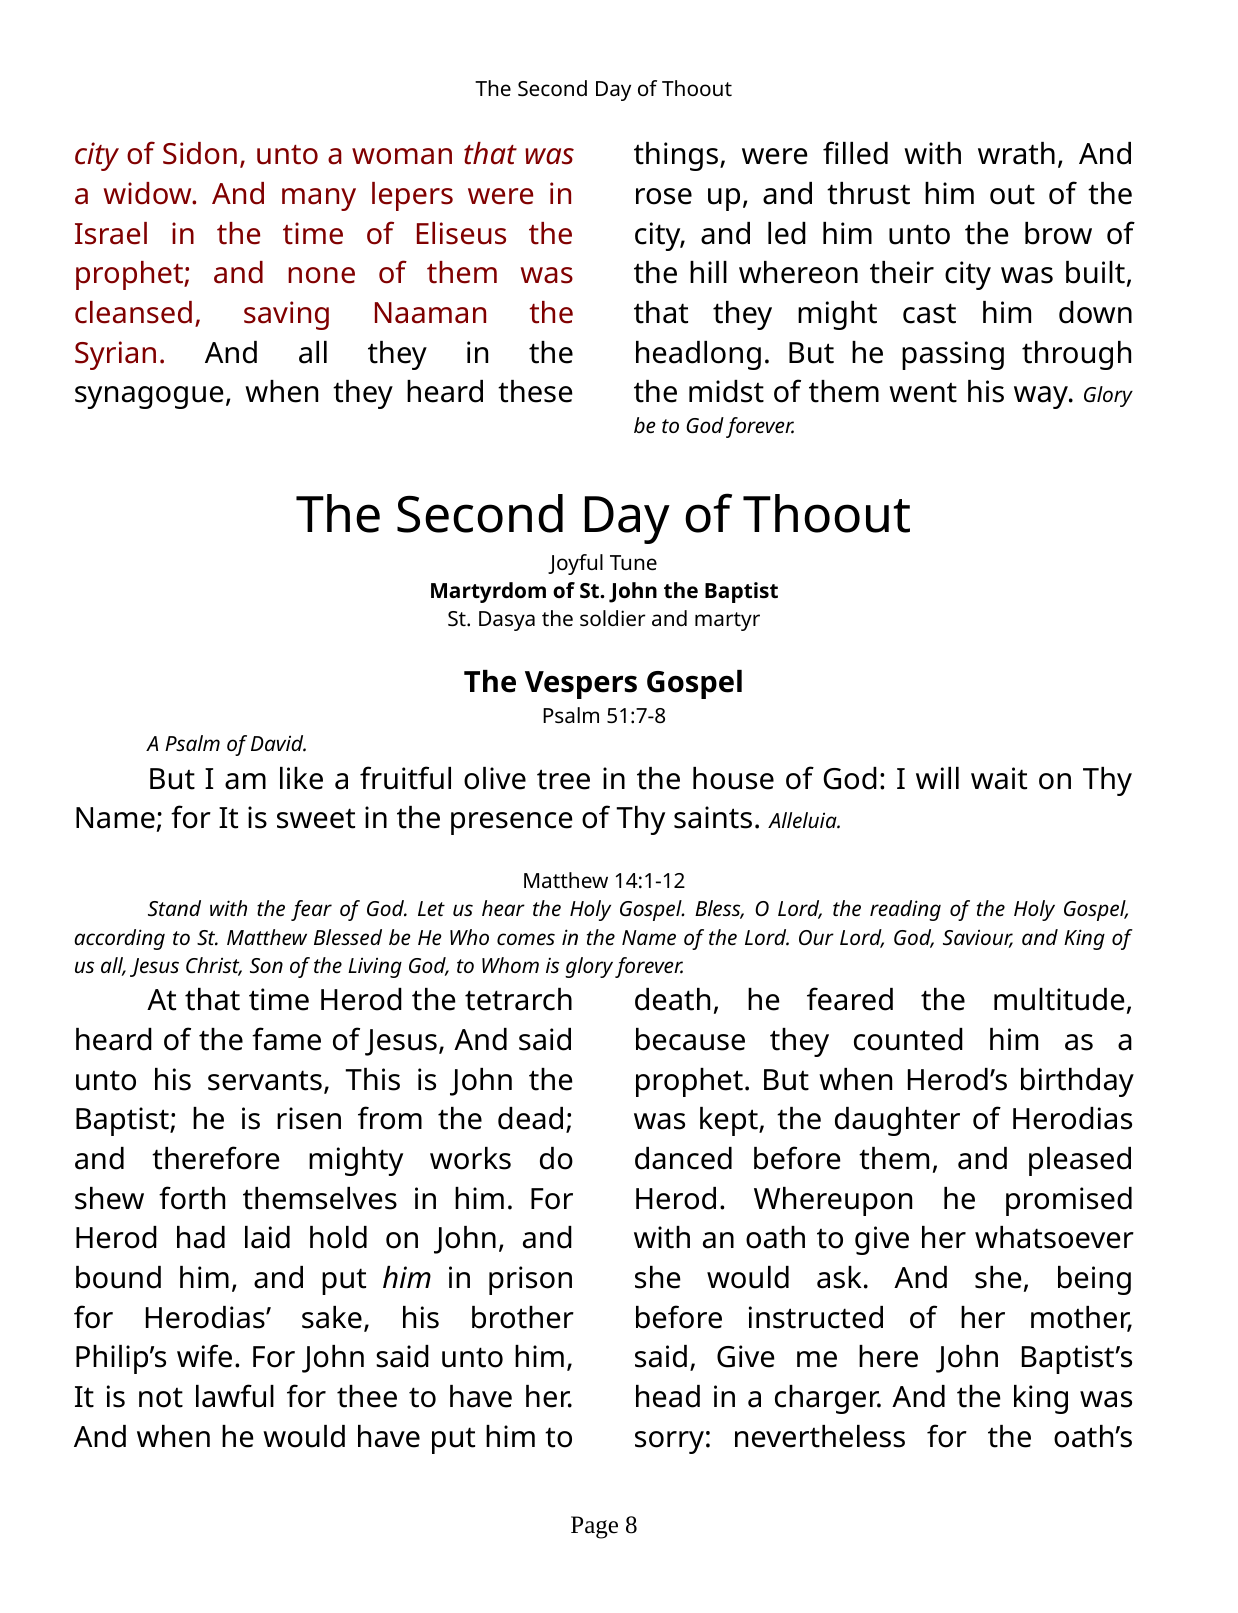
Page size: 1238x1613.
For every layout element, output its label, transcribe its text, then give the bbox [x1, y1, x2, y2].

text The Vespers Gospel [73, 661, 1134, 701]
text death, he feared the multitude, because they counted him as a prophet. But when Herod’s birthday was kept, the daughter of Herodias danced before them, and pleased Herod. Whereupon he promised with an oath to give her whatsoever she would ask. And she, being before instructed of her mother, said, Give me here John Baptist’s head in a charger. And the king was sorry: nevertheless for the oath’s [633, 979, 1134, 1456]
text Stand with the fear of God. Let us hear the Holy Gospel. Bless, O Lord, the reading of the Holy Gospel, according to St. Matthew Blessed be He Who comes in the Name of the Lord. Our Lord, God, Saviour, and King of us all, Jesus Christ, Son of the Living God, to Whom is glory forever. [73, 894, 1134, 979]
text Martyrdom of St. John the Baptist [73, 576, 1134, 604]
text The Second Day of Thoout [72, 74, 1135, 102]
text But I am like a fruitful olive tree in the house of God: I will wait on Thy Name; for It is sweet in the presence of Thy saints. Alleluia. [73, 758, 1134, 837]
text city of Sidon, unto a woman that was a widow. And many lepers were in Israel in the time of Eliseus the prophet; and none of them was cleansed, saving Naaman the Syrian. And all they in the synagogue, when they heard these [73, 133, 574, 411]
text things, were filled with wrath, And rose up, and thrust him out of the city, and led him unto the brow of the hill whereon their city was built, that they might cast him down headlong. But he passing through the midst of them went his way. Glory be to God forever. [633, 133, 1134, 440]
text At that time Herod the tetrarch heard of the fame of Jesus, And said unto his servants, This is John the Baptist; he is risen from the dead; and therefore mighty works do shew forth themselves in him. For Herod had laid hold on John, and bound him, and put him in prison for Herodias’ sake, his brother Philip’s wife. For John said unto him, It is not lawful for thee to have her. And when he would have put him to [73, 979, 574, 1456]
text A Psalm of David. [73, 729, 1134, 758]
text St. Dasya the soldier and martyr [73, 604, 1134, 633]
text Psalm 51:7-8 [73, 701, 1134, 729]
text The Second Day of Thoout [73, 479, 1134, 548]
text Matthew 14:1-12 [73, 866, 1134, 894]
text Joyful Tune [73, 548, 1134, 576]
